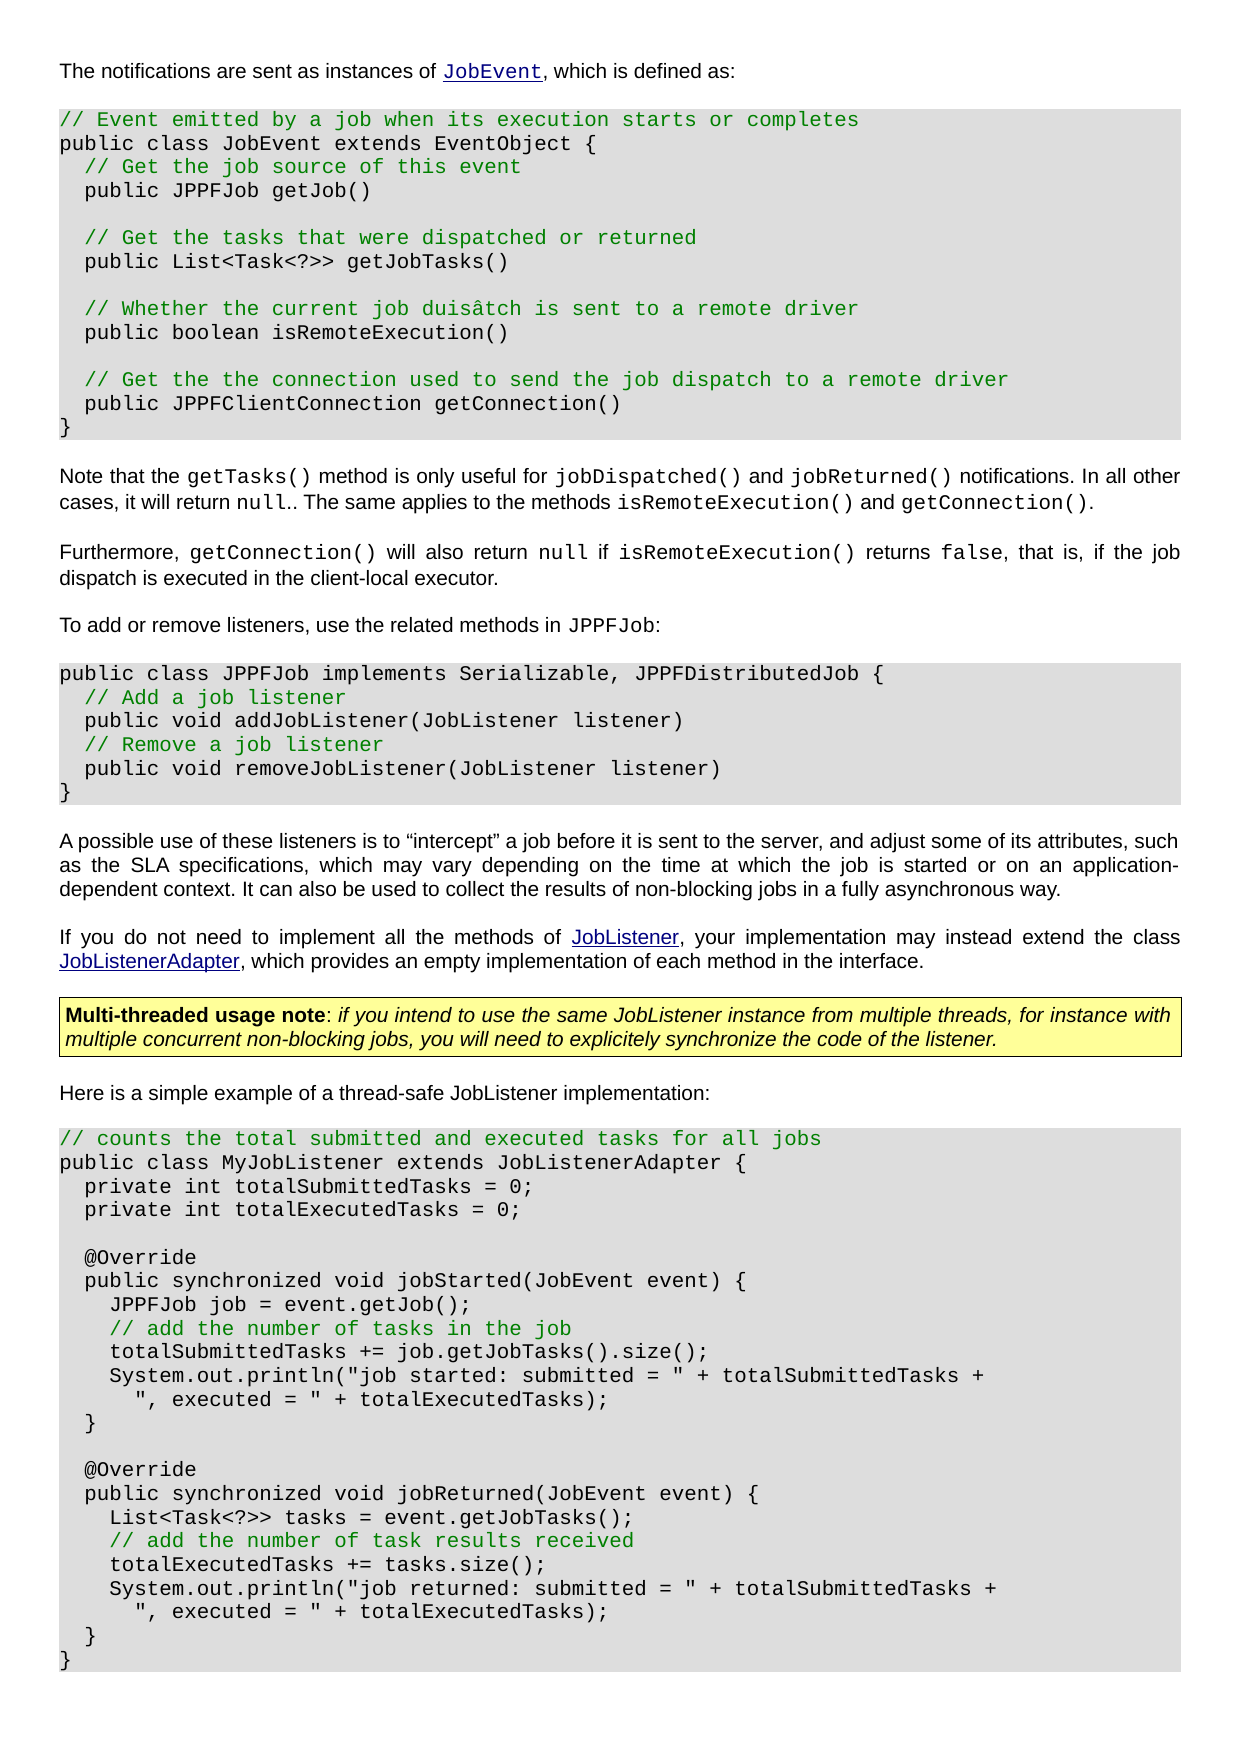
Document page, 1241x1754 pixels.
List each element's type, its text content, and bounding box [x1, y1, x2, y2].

text // Remove a job listener [59, 734, 1181, 758]
text List<Task<?>> tasks = event.getJobTasks(); [59, 1507, 1181, 1530]
text private int totalExecutedTasks = 0; [59, 1199, 1181, 1223]
text If you do not need to implement all the methods of JobListener, your implementation may instead extend the class JobListenerAdapter, which provides an empty implementation of each method in the interface. [59, 925, 1181, 973]
text public class JPPFJob implements Serializable, JPPFDistributedJob { [59, 663, 1181, 687]
text public synchronized void jobStarted(JobEvent event) { [59, 1270, 1181, 1294]
text System.out.println("job returned: submitted = " + totalSubmittedTasks + [59, 1578, 1181, 1601]
text } [59, 416, 1181, 440]
text } [59, 781, 1181, 805]
text // add the number of task results received [59, 1530, 1181, 1554]
text Here is a simple example of a thread-safe JobListener implementation: [59, 1081, 1181, 1104]
text public synchronized void jobReturned(JobEvent event) { [59, 1483, 1181, 1507]
text // Get the job source of this event [59, 156, 1181, 180]
text Note that the getTasks() method is only useful for jobDispatched() and jobReturned() notifications. In all other cases, it will return null.. The same applies to the methods isRemoteExecution() and getConnection(). [59, 464, 1181, 516]
text public JPPFJob getJob() [59, 180, 1181, 203]
text public void addJobListener(JobListener listener) [59, 710, 1181, 734]
text private int totalSubmittedTasks = 0; [59, 1176, 1181, 1199]
text public class JobEvent extends EventObject { [59, 132, 1181, 156]
text public class MyJobListener extends JobListenerAdapter { [59, 1152, 1181, 1176]
text } [59, 1412, 1181, 1436]
text The notifications are sent as instances of JobEvent, which is defined as: [59, 59, 1181, 85]
text totalExecutedTasks += tasks.size(); [59, 1554, 1181, 1578]
text To add or remove listeners, use the related methods in JPPFJob: [59, 613, 1181, 639]
text Multi-threaded usage note: if you intend to use the same JobListener instance from multiple threads, for instance with multiple concurrent non-blocking jobs, you will need to explicitely synchronize the code of the listener. [60, 998, 1181, 1056]
text } [59, 1625, 1181, 1649]
text } [59, 1649, 1181, 1672]
text public void removeJobListener(JobListener listener) [59, 758, 1181, 781]
text // Whether the current job duisâtch is sent to a remote driver [59, 298, 1181, 322]
text public boolean isRemoteExecution() [59, 322, 1181, 345]
text ", executed = " + totalExecutedTasks); [59, 1388, 1181, 1412]
text Furthermore, getConnection() will also return null if isRemoteExecution() returns false, that is, if the job dispatch is executed in the client-local executor. [59, 539, 1181, 589]
text // Get the the connection used to send the job dispatch to a remote driver [59, 369, 1181, 393]
text // add the number of tasks in the job [59, 1318, 1181, 1341]
text System.out.println("job started: submitted = " + totalSubmittedTasks + [59, 1365, 1181, 1388]
text // Add a job listener [59, 687, 1181, 710]
text public List<Task<?>> getJobTasks() [59, 251, 1181, 274]
text // Event emitted by a job when its execution starts or completes [59, 109, 1181, 132]
text // Get the tasks that were dispatched or returned [59, 227, 1181, 251]
text ", executed = " + totalExecutedTasks); [59, 1601, 1181, 1625]
text @Override [59, 1459, 1181, 1483]
text A possible use of these listeners is to “intercept” a job before it is sent to the server, and adjust some of its attributes, such as the SLA specifications, which may vary depending on the time at which the job is started or on an application-dependent context. It can also be used to collect the results of non-blocking jobs in a fully asynchronous way. [59, 829, 1181, 901]
text totalSubmittedTasks += job.getJobTasks().size(); [59, 1341, 1181, 1365]
text // counts the total submitted and executed tasks for all jobs [59, 1128, 1181, 1152]
text JPPFJob job = event.getJob(); [59, 1294, 1181, 1318]
text @Override [59, 1247, 1181, 1270]
text public JPPFClientConnection getConnection() [59, 393, 1181, 416]
